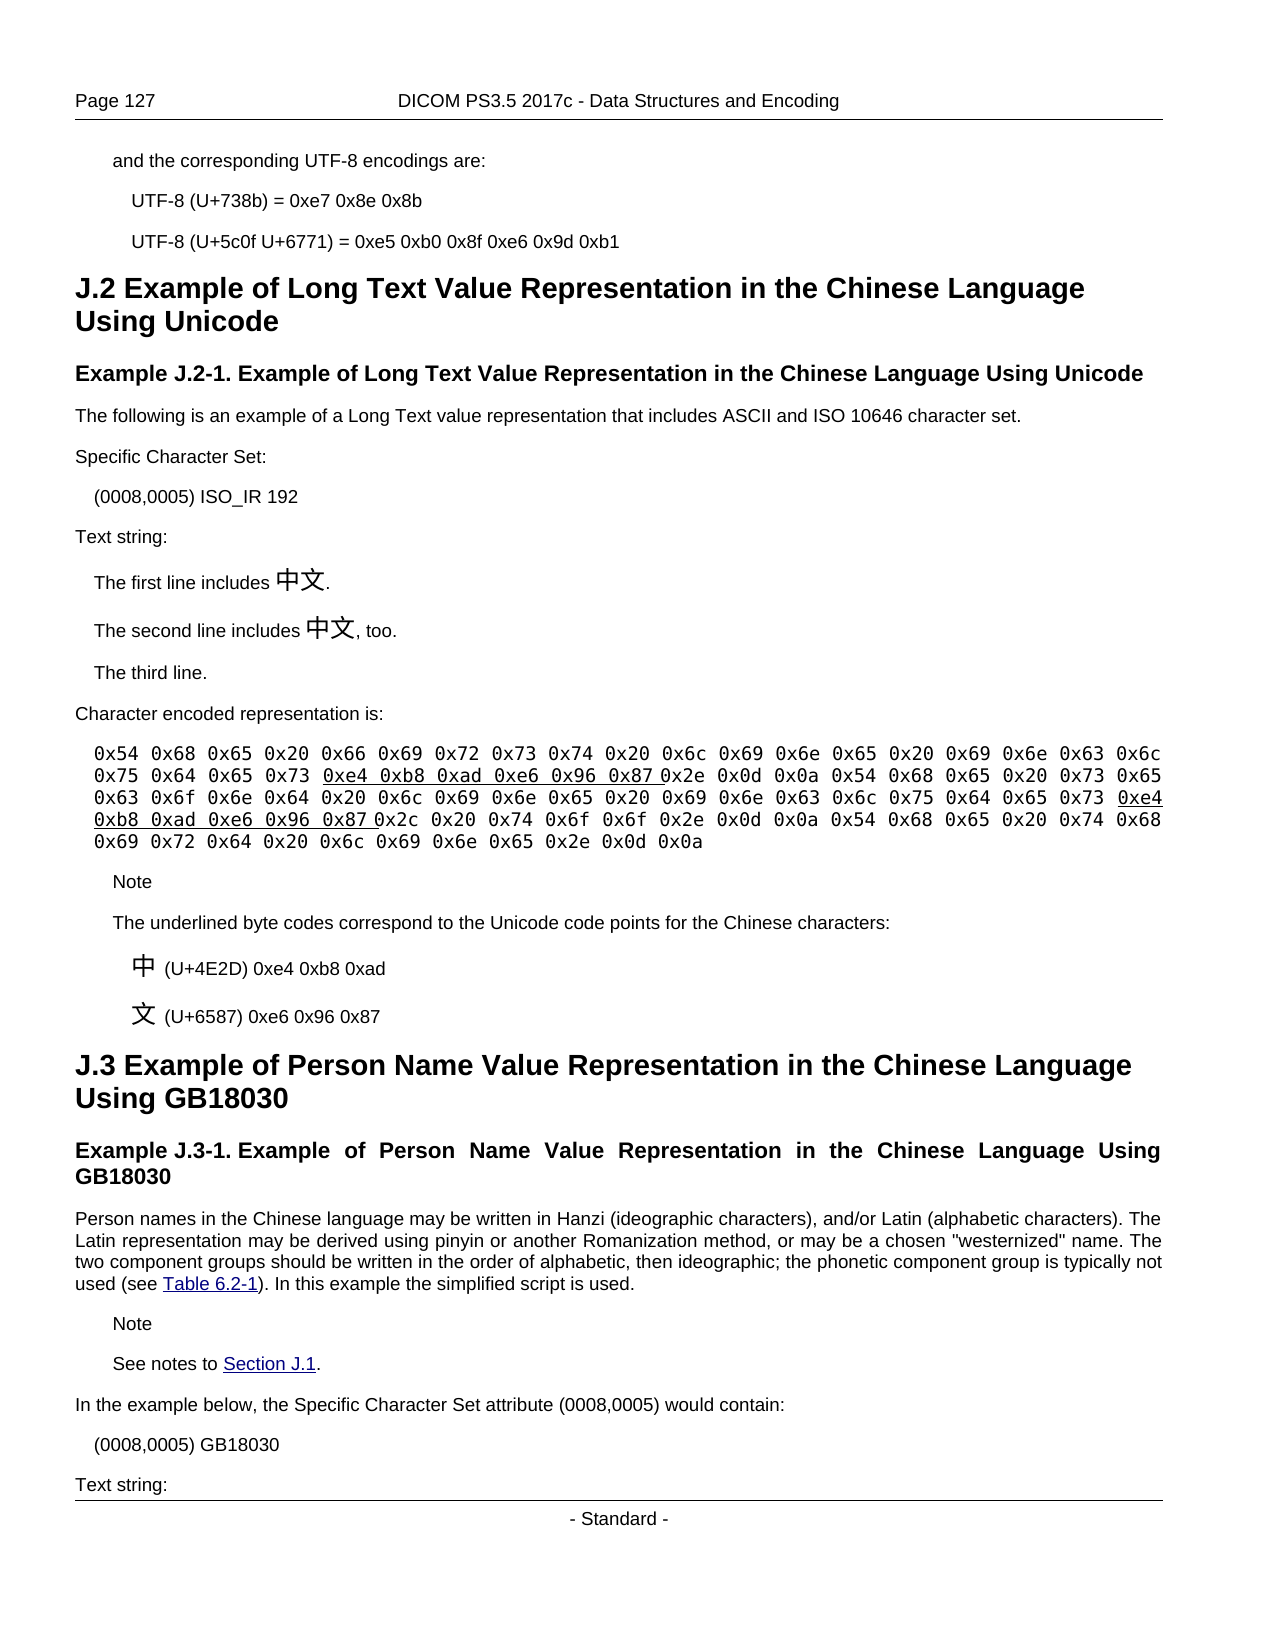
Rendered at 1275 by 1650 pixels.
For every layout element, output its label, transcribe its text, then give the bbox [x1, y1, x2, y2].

text The third line. [94, 662, 1162, 684]
text Note [112, 1313, 1125, 1334]
text (0008,0005) GB18030 [94, 1434, 1162, 1455]
text In the example below, the Specific Character Set attribute (0008,0005) would contain: [75, 1393, 1162, 1415]
text Specific Character Set: [75, 445, 1162, 467]
text The underlined byte codes correspond to the Unicode code points for the Chinese characters: [112, 912, 1125, 933]
text The following is an example of a Long Text value representation that includes ASCII and ISO 10646 character set. [75, 405, 1162, 427]
text (0008,0005) ISO_IR 192 [94, 486, 1162, 507]
text UTF-8 (U+738b) = 0xe7 0x8e 0x8b [131, 190, 1125, 212]
text 0x54 0x68 0x65 0x20 0x66 0x69 0x72 0x73 0x74 0x20 0x6c 0x69 0x6e 0x65 0x20 0x69 0x6e 0x63 0x6c 0x75 0x64 0x65 0x73 0xe4 0xb8 0xad 0xe6 0x96 0x87 0x2e 0x0d 0x0a 0x54 0x68 0x65 0x20 0x73 0x65 0x63 0x6f 0x6e 0x64 0x20 0x6c 0x69 0x6e 0x65 0x20 0x69 0x6e 0x63 0x6c 0x75 0x64 0x65 0x73 0xe4 0xb8 0xad 0xe6 0x96 0x87 0x2c 0x20 0x74 0x6f 0x6f 0x2e 0x0d 0x0a 0x54 0x68 0x65 0x20 0x74 0x68 0x69 0x72 0x64 0x20 0x6c 0x69 0x6e 0x65 0x2e 0x0d 0x0a [94, 743, 1162, 853]
text J.3 Example of Person Name Value Representation in the Chinese Language Using GB18030 [75, 1048, 1162, 1115]
text UTF-8 (U+5c0f U+6771) = 0xe5 0xb0 0x8f 0xe6 0x9d 0xb1 [131, 231, 1125, 252]
text Character encoded representation is: [75, 702, 1162, 724]
text 文 (U+6587) 0xe6 0x96 0x87 [131, 1000, 1125, 1029]
text 中 (U+4E2D) 0xe4 0xb8 0xad [131, 952, 1125, 981]
text Example J.3-1. Example of Person Name Value Representation in the Chinese Language Using GB18030 [75, 1137, 1162, 1189]
text See notes to Section J.1. [112, 1353, 1125, 1375]
text The first line includes 中文. [94, 566, 1162, 596]
text and the corresponding UTF-8 encodings are: [112, 150, 1125, 172]
text The second line includes 中文, too. [94, 614, 1162, 643]
text Text string: [75, 526, 1162, 548]
text Person names in the Chinese language may be written in Hanzi (ideographic characters), and/or Latin (alphabetic characters). The Latin representation may be derived using pinyin or another Romanization method, or may be a chosen "westernized" name. The two component groups should be written in the order of alphabetic, then ideographic; the phonetic component group is typically not used (see Table 6.2-1). In this example the simplified script is used. [75, 1208, 1162, 1294]
text Note [112, 871, 1125, 893]
text J.2 Example of Long Text Value Representation in the Chinese Language Using Unicode [75, 271, 1162, 338]
text Text string: [75, 1474, 1162, 1496]
text Example J.2-1. Example of Long Text Value Representation in the Chinese Language Using Unicode [75, 361, 1162, 386]
